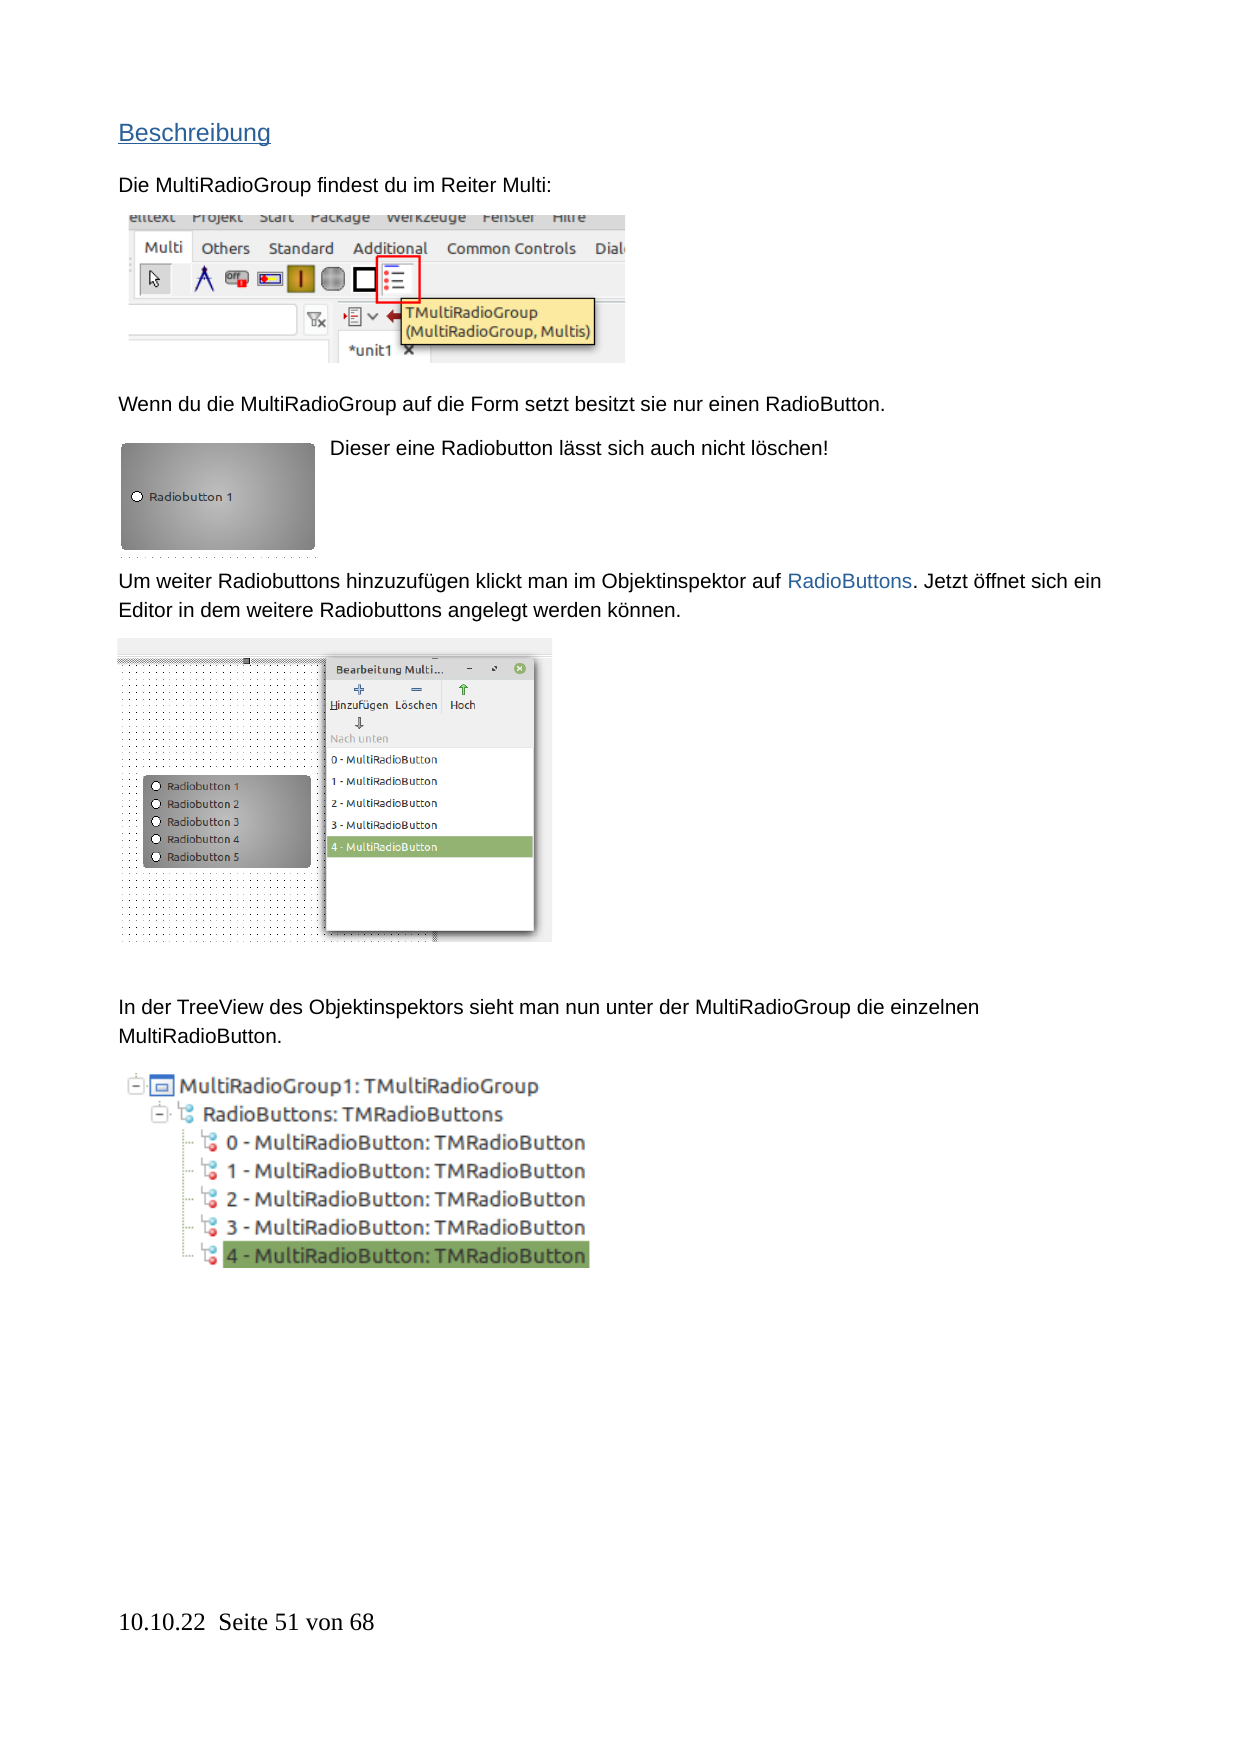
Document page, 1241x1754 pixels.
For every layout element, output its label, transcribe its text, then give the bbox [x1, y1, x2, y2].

picture [120, 1073, 610, 1268]
text Wenn du die MultiRadioGroup auf die Form setzt besitzt sie nur einen RadioButton. [118, 388, 1122, 418]
picture [117, 440, 319, 558]
picture [117, 638, 553, 942]
text Dieser eine Radiobutton lässt sich auch nicht löschen! [118, 432, 1122, 462]
picture [128, 215, 625, 363]
text In der TreeView des Objektinspektors sieht man nun unter der MultiRadioGroup die einzelnen MultiRadioButton. [118, 991, 1122, 1049]
text Die MultiRadioGroup findest du im Reiter Multi: [118, 174, 1122, 197]
text Um weiter Radiobuttons hinzuzufügen klickt man im Objektinspektor auf RadioButtons. Jetzt öffnet sich ein Editor in dem weitere Radiobuttons angelegt werden können. [118, 564, 1122, 623]
subtitle Beschreibung [118, 118, 1122, 147]
